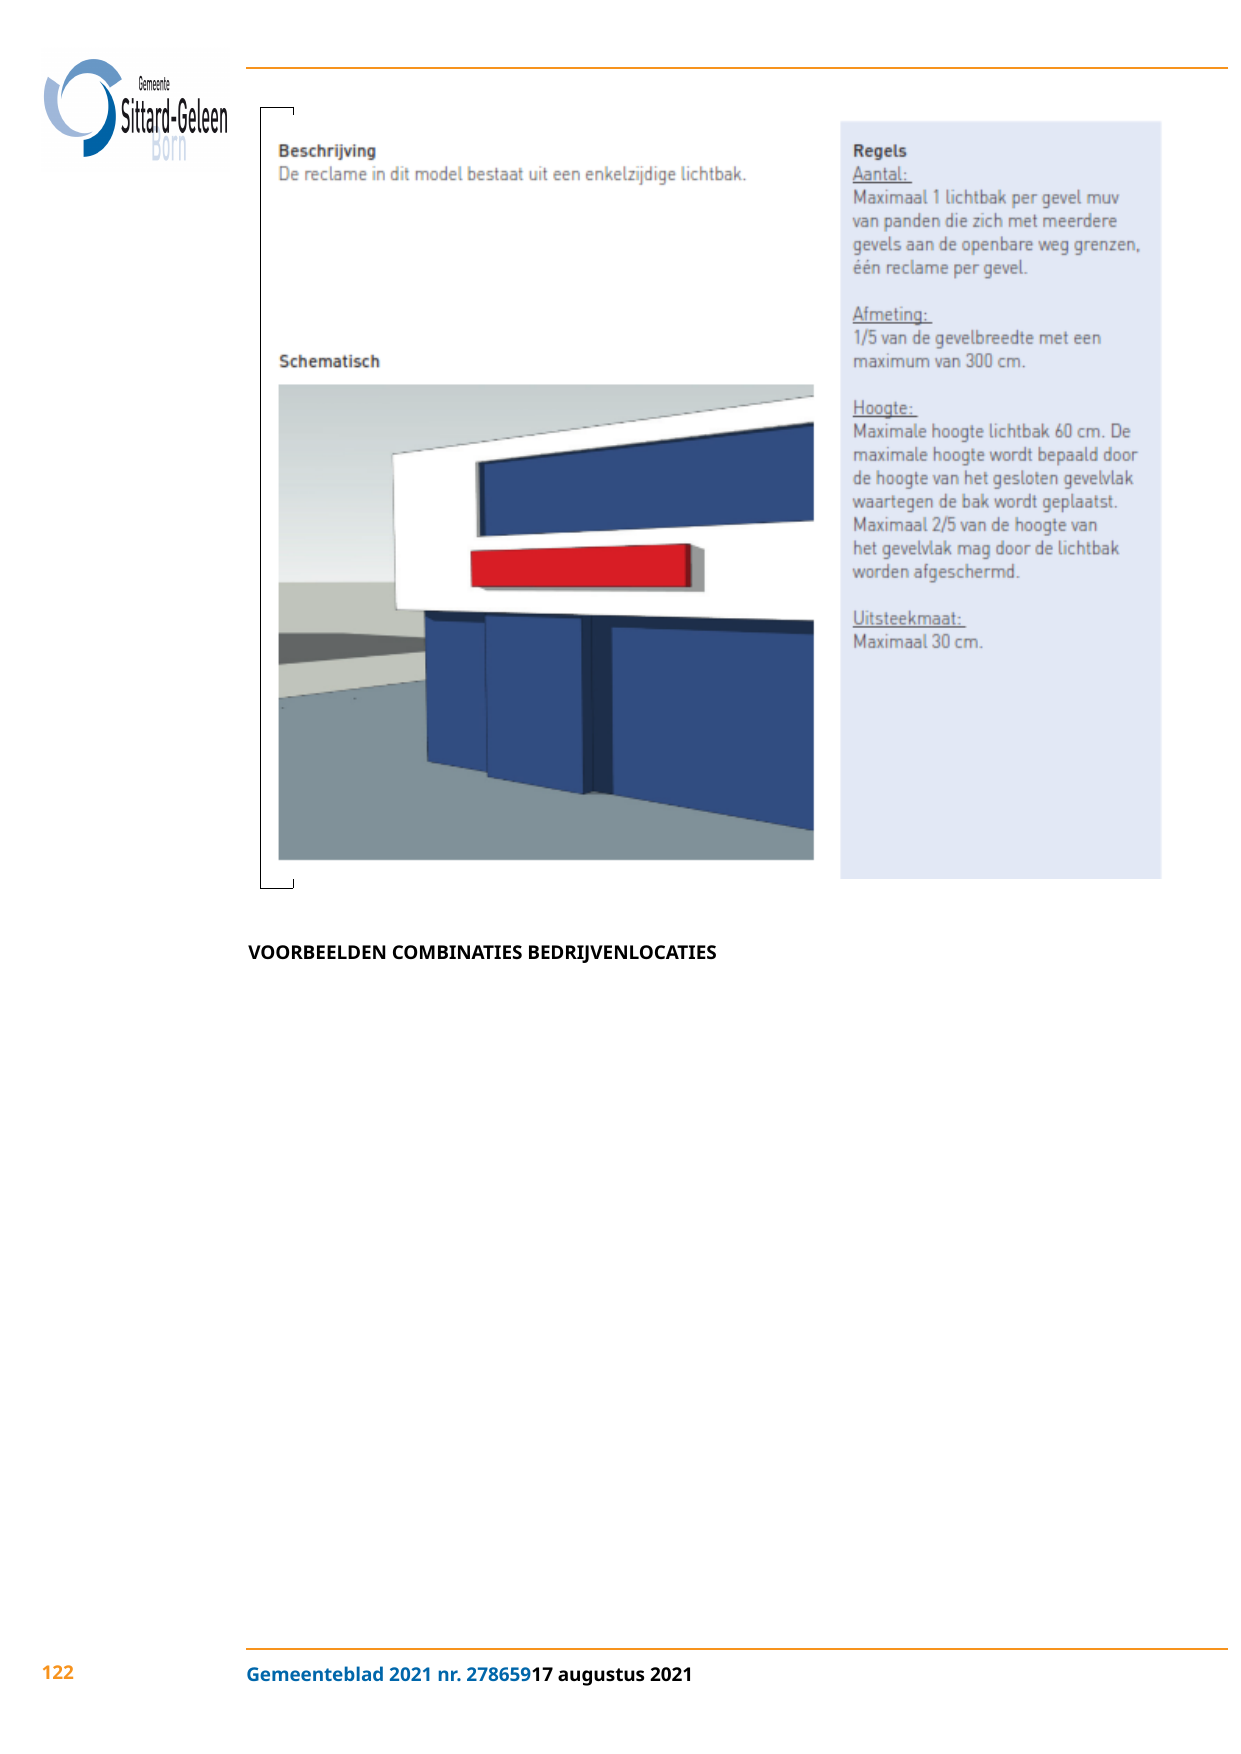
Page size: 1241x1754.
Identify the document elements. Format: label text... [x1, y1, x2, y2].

picture [268, 115, 1173, 879]
picture [41, 47, 231, 172]
text VOORBEELDEN COMBINATIES BEDRIJVENLOCATIES [248, 939, 1152, 965]
